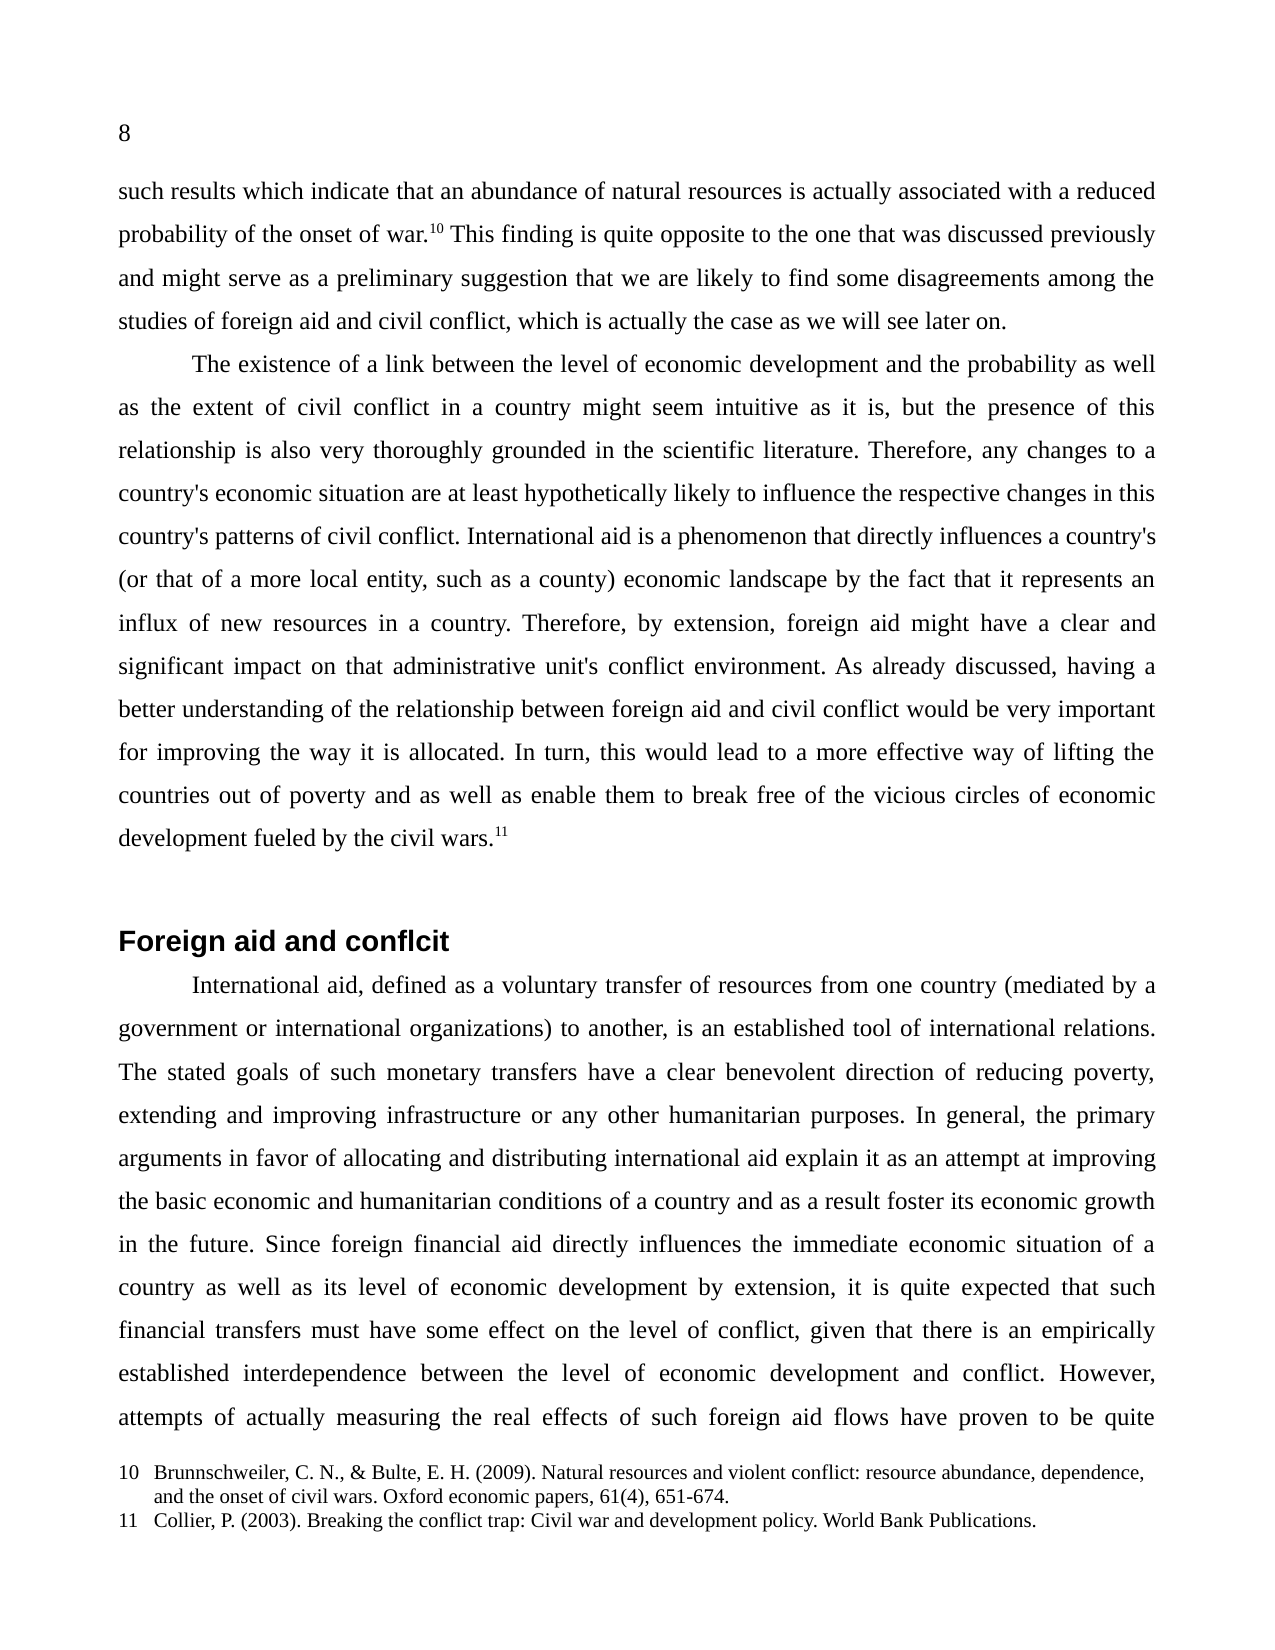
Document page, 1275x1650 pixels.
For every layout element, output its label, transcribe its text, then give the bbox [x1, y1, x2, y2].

text such results which indicate that an abundance of natural resources is actually associated with a reduced probability of the onset of war. This finding is quite opposite to the one that was discussed previously and might serve as a preliminary suggestion that we are likely to find some disagreements among the studies of foreign aid and civil conflict, which is actually the case as we will see later on. [118, 176, 1157, 334]
text Collier, P. (2003). Breaking the conflict trap: Civil war and development policy. World Bank Publications. [118, 1508, 1157, 1532]
text Brunnschweiler, C. N., & Bulte, E. H. (2009). Natural resources and violent conflict: resource abundance, dependence, and the onset of civil wars. Oxford economic papers, 61(4), 651-674. [118, 1460, 1157, 1508]
text International aid, defined as a voluntary transfer of resources from one country (mediated by a government or international organizations) to another, is an established tool of international relations. The stated goals of such monetary transfers have a clear benevolent direction of reducing poverty, extending and improving infrastructure or any other humanitarian purposes. In general, the primary arguments in favor of allocating and distributing international aid explain it as an attempt at improving the basic economic and humanitarian conditions of a country and as a result foster its economic growth in the future. Since foreign financial aid directly influences the immediate economic situation of a country as well as its level of economic development by extension, it is quite expected that such financial transfers must have some effect on the level of conflict, given that there is an empirically established interdependence between the level of economic development and conflict. However, attempts of actually measuring the real effects of such foreign aid flows have proven to be quite [118, 970, 1157, 1430]
subtitle Foreign aid and conflcit [118, 924, 1157, 958]
text The existence of a link between the level of economic development and the probability as well as the extent of civil conflict in a country might seem intuitive as it is, but the presence of this relationship is also very thoroughly grounded in the scientific literature. Therefore, any changes to a country's economic situation are at least hypothetically likely to influence the respective changes in this country's patterns of civil conflict. International aid is a phenomenon that directly influences a country's (or that of a more local entity, such as a county) economic landscape by the fact that it represents an influx of new resources in a country. Therefore, by extension, foreign aid might have a clear and significant impact on that administrative unit's conflict environment. As already discussed, having a better understanding of the relationship between foreign aid and civil conflict would be very important for improving the way it is allocated. In turn, this would lead to a more effective way of lifting the countries out of poverty and as well as enable them to break free of the vicious circles of economic development fueled by the civil wars. [118, 349, 1157, 852]
